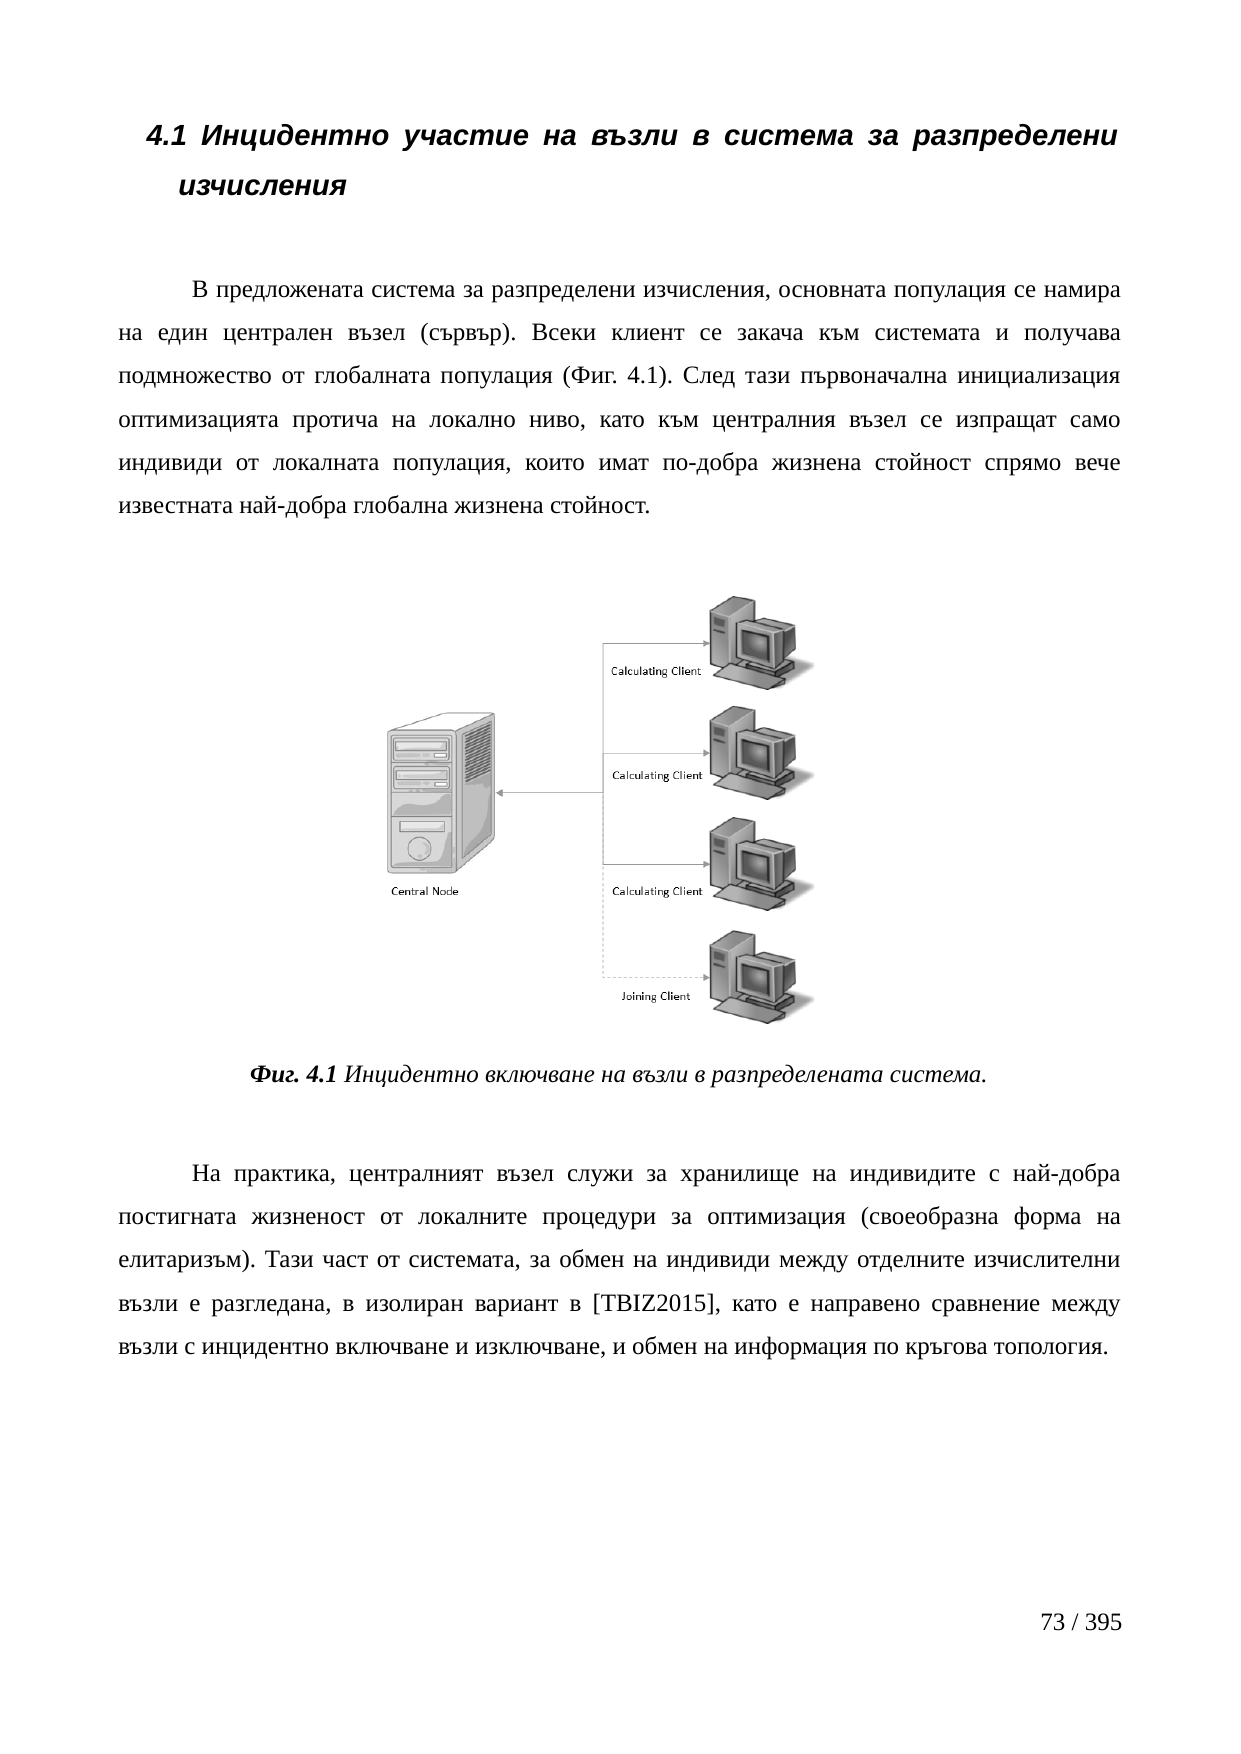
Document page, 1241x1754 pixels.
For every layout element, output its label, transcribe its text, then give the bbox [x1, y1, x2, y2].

picture [362, 576, 878, 1046]
text Фиг. 4.1 Инцидентно включване на възли в разпределената система. [118, 1046, 1122, 1088]
subtitle 4.1 Инцидентно участие на възли в система за разпределени изчисления [118, 118, 1122, 202]
text В предложената система за разпределени изчисления, основната популация се намира на един централен възел (сървър). Всеки клиент се закача към системата и получава подмножество от глобалната популация (Фиг. 4.1). След тази първоначална инициализация оптимизацията протича на локално ниво, като към централния възел се изпращат само индивиди от локалната популация, които имат по-добра жизнена стойност спрямо вече известната най-добра глобална жизнена стойност. [118, 274, 1122, 519]
text На практика, централният възел служи за хранилище на индивидите с най-добра постигната жизненост от локалните процедури за оптимизация (своеобразна форма на елитаризъм). Тази част от системата, за обмен на индивиди между отделните изчислителни възли е разгледана, в изолиран вариант в [TBIZ2015], като е направено сравнение между възли с инцидентно включване и изключване, и обмен на информация по кръгова топология. [118, 1158, 1122, 1359]
